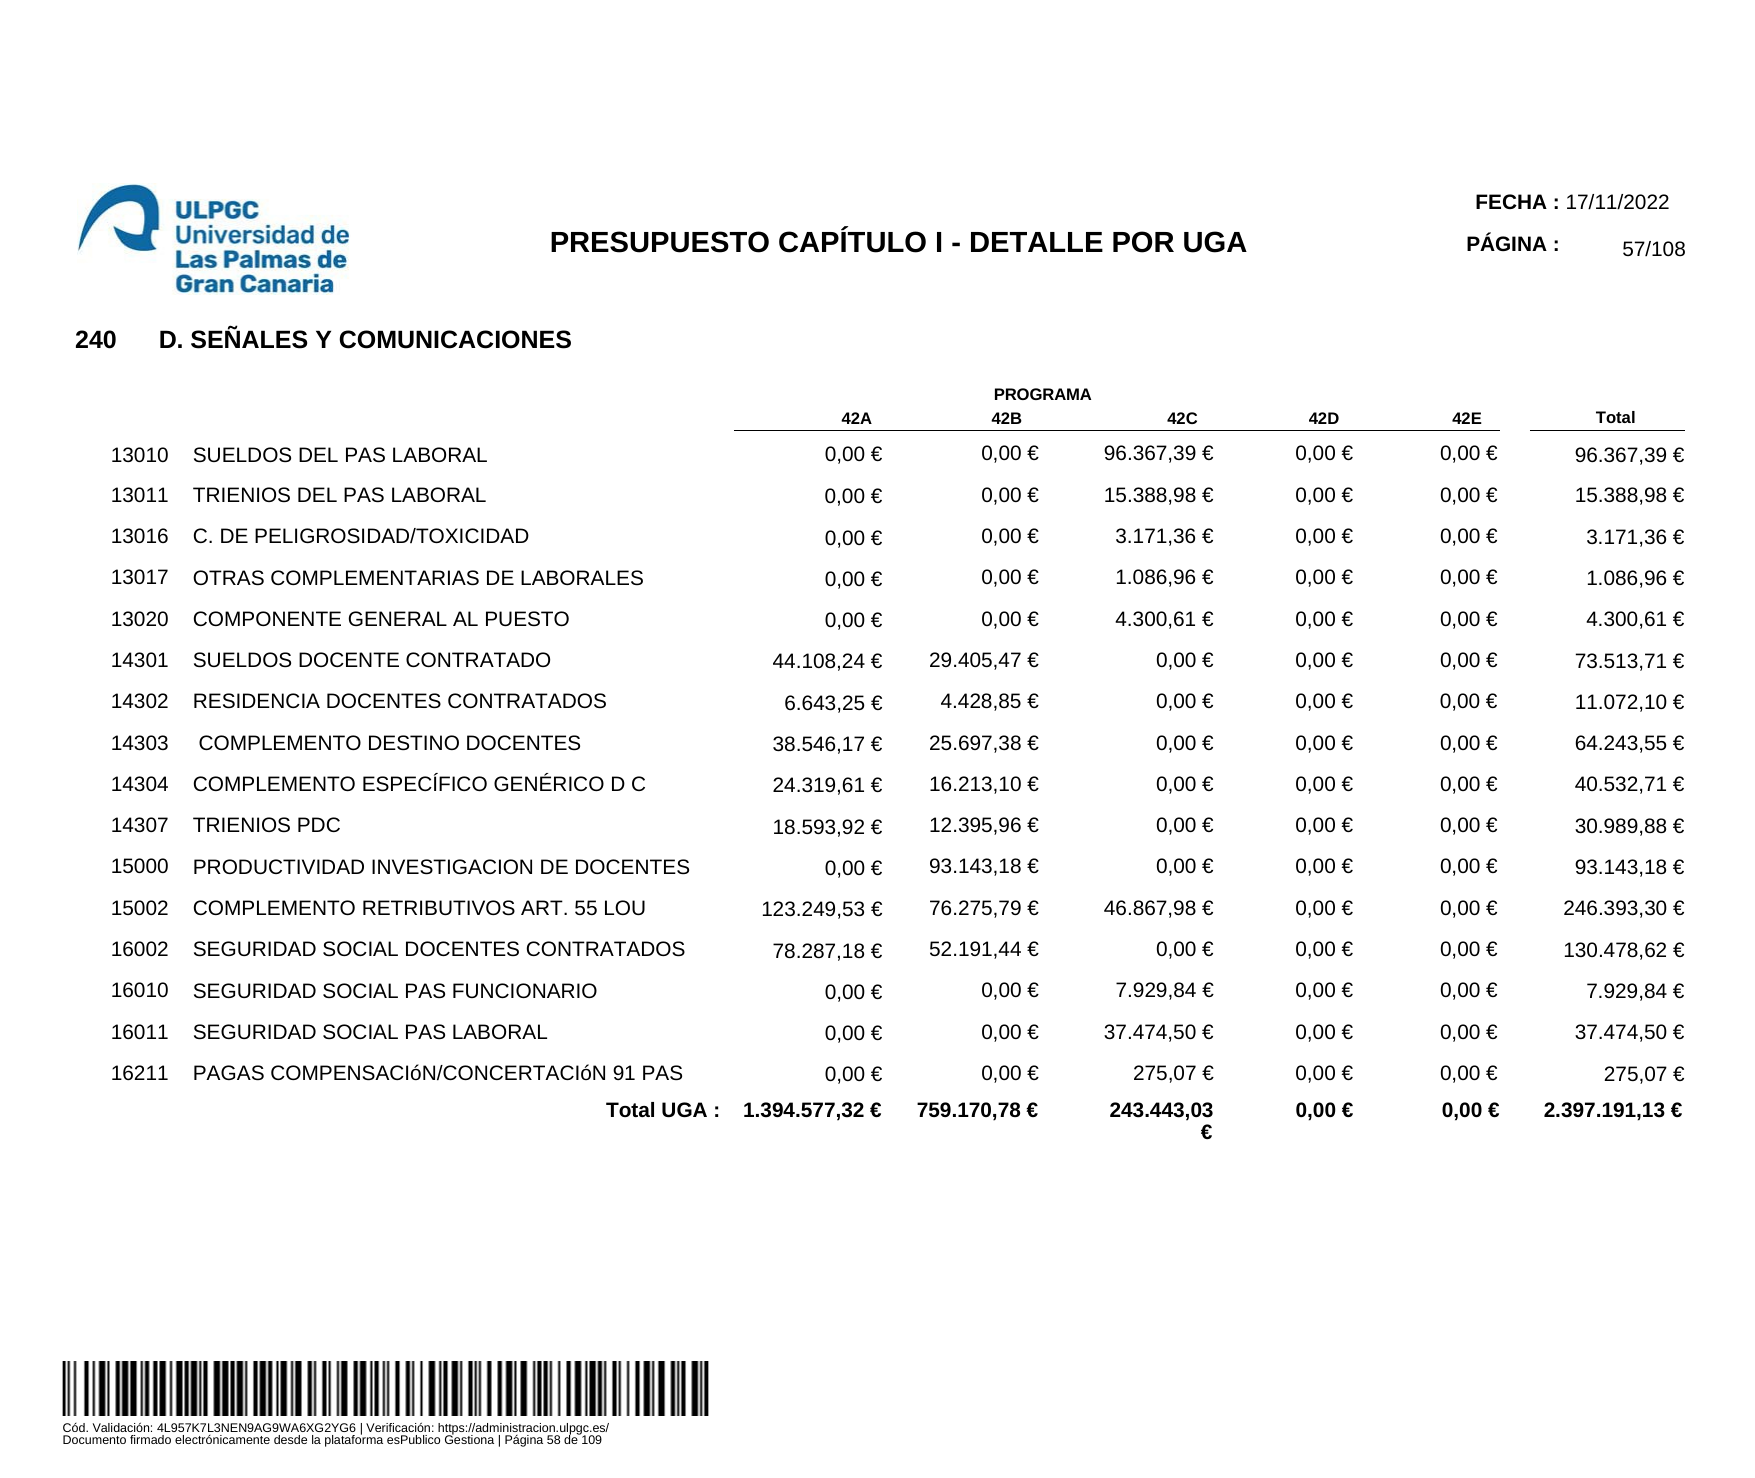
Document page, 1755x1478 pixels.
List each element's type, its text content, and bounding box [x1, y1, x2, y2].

table_cell 0,00 € [1092, 805, 1254, 847]
table_cell COMPLEMENTO RETRIBUTIVOS ART. 55 LOU [187, 888, 734, 929]
table_cell 16002 [70, 929, 187, 971]
table_cell 0,00 € [1255, 888, 1397, 929]
table_cell 0,00 € [900, 1012, 1092, 1053]
table_cell 14301 [70, 640, 187, 681]
table_cell 0,00 € [1397, 431, 1500, 475]
table_cell 16.213,10 € [900, 764, 1092, 805]
table_cell 0,00 € [1255, 1012, 1397, 1053]
table_cell 0,00 € [1397, 1012, 1500, 1053]
table_cell [1500, 640, 1530, 681]
table_cell 246.393,30 € [1530, 888, 1685, 929]
table_cell 0,00 € [1255, 681, 1397, 723]
table_cell 40.532,71 € [1530, 764, 1685, 805]
table_cell 0,00 € [900, 558, 1092, 599]
table_cell [1500, 475, 1530, 516]
table_cell 76.275,79 € [900, 888, 1092, 929]
table_cell 6.643,25 € [734, 681, 900, 723]
table_cell 30.989,88 € [1530, 805, 1685, 847]
table_cell Total UGA : [187, 1093, 734, 1144]
table_header SEÑALES Y COMUNICACIONES [187, 326, 734, 369]
table_cell 42A [734, 370, 900, 430]
table_header 240 D. [70, 326, 187, 369]
table_cell 0,00 € [1397, 723, 1500, 764]
table_cell 42D [1255, 370, 1397, 430]
table_cell COMPONENTE GENERAL AL PUESTO [187, 599, 734, 640]
table_cell [1500, 805, 1530, 847]
table_cell 15.388,98 € [1530, 475, 1685, 516]
table_cell 52.191,44 € [900, 929, 1092, 971]
table_cell 14303 [70, 723, 187, 764]
table_cell 37.474,50 € [1530, 1012, 1685, 1053]
table_cell [70, 370, 187, 430]
table_cell 7.929,84 € [1530, 971, 1685, 1012]
table_cell 0,00 € [1397, 971, 1500, 1012]
table_cell [1500, 516, 1530, 558]
table_cell 0,00 € [900, 475, 1092, 516]
table_cell 0,00 € [1397, 847, 1500, 888]
table_cell 0,00 € [734, 475, 900, 516]
table_cell 0,00 € [1255, 723, 1397, 764]
table_cell SEGURIDAD SOCIAL PAS LABORAL [187, 1012, 734, 1053]
table_cell 0,00 € [1255, 475, 1397, 516]
table_cell 12.395,96 € [900, 805, 1092, 847]
table_cell 275,07 € [1092, 1053, 1254, 1093]
table_cell PROGRAMA 42B [900, 370, 1092, 430]
table_cell 64.243,55 € [1530, 723, 1685, 764]
table_header [734, 326, 1685, 369]
table_cell SEGURIDAD SOCIAL DOCENTES CONTRATADOS [187, 929, 734, 971]
table_cell 3.171,36 € [1530, 516, 1685, 558]
table_cell 0,00 € [1397, 681, 1500, 723]
table_cell [1500, 1093, 1530, 1144]
table_cell [1500, 558, 1530, 599]
table_cell COMPLEMENTO DESTINO DOCENTES [187, 723, 734, 764]
table_cell 13017 [70, 558, 187, 599]
table_cell 1.086,96 € [1530, 558, 1685, 599]
table_cell 15.388,98 € [1092, 475, 1254, 516]
table_cell 0,00 € [734, 847, 900, 888]
table_cell 0,00 € [900, 599, 1092, 640]
table_cell 0,00 € [734, 1053, 900, 1093]
table_cell SUELDOS DEL PAS LABORAL [187, 430, 734, 475]
table_cell 0,00 € [900, 1053, 1092, 1093]
table_cell 16010 [70, 971, 187, 1012]
table_cell SEGURIDAD SOCIAL PAS FUNCIONARIO [187, 971, 734, 1012]
table_cell 93.143,18 € [900, 847, 1092, 888]
table_cell PAGAS COMPENSACIóN/CONCERTACIóN 91 PAS [187, 1053, 734, 1093]
table_cell 0,00 € [1255, 1093, 1397, 1144]
table_cell 0,00 € [734, 516, 900, 558]
table_cell [1500, 681, 1530, 723]
table_cell 0,00 € [1255, 847, 1397, 888]
table_cell RESIDENCIA DOCENTES CONTRATADOS [187, 681, 734, 723]
table_cell 0,00 € [900, 516, 1092, 558]
table_cell PRODUCTIVIDAD INVESTIGACION DE DOCENTES [187, 847, 734, 888]
table_cell 123.249,53 € [734, 888, 900, 929]
table_cell [1500, 1012, 1530, 1053]
table_cell 93.143,18 € [1530, 847, 1685, 888]
table_cell 0,00 € [1255, 764, 1397, 805]
table_cell 24.319,61 € [734, 764, 900, 805]
table_cell [1500, 764, 1530, 805]
table_cell [1500, 888, 1530, 929]
table_cell [70, 1093, 187, 1144]
table_cell 0,00 € [734, 599, 900, 640]
table_cell 130.478,62 € [1530, 929, 1685, 971]
table_cell [1500, 971, 1530, 1012]
table_cell 0,00 € [1092, 929, 1254, 971]
table_cell 0,00 € [1397, 764, 1500, 805]
table_cell 0,00 € [734, 431, 900, 475]
table_cell Total [1530, 370, 1685, 430]
table_cell 0,00 € [900, 431, 1092, 475]
table_cell 14304 [70, 764, 187, 805]
table_cell COMPLEMENTO ESPECÍFICO GENÉRICO D C [187, 764, 734, 805]
table_cell 0,00 € [1255, 640, 1397, 681]
table_cell [1500, 929, 1530, 971]
table_cell 14302 [70, 681, 187, 723]
table_cell 11.072,10 € [1530, 681, 1685, 723]
table_cell [1500, 723, 1530, 764]
table_cell 0,00 € [1397, 599, 1500, 640]
table_cell 0,00 € [1092, 681, 1254, 723]
table_cell 78.287,18 € [734, 929, 900, 971]
table_cell 0,00 € [1397, 929, 1500, 971]
table_cell 0,00 € [1255, 599, 1397, 640]
table_cell 18.593,92 € [734, 805, 900, 847]
table_cell 44.108,24 € [734, 640, 900, 681]
table_cell 0,00 € [1397, 1093, 1500, 1144]
table_cell 4.300,61 € [1530, 599, 1685, 640]
table_cell 2.397.191,13 € [1530, 1093, 1685, 1144]
table_cell 42E [1397, 370, 1500, 430]
table_cell 38.546,17 € [734, 723, 900, 764]
table_cell TRIENIOS DEL PAS LABORAL [187, 475, 734, 516]
table_cell 7.929,84 € [1092, 971, 1254, 1012]
table_cell 0,00 € [1397, 475, 1500, 516]
table_cell 0,00 € [1092, 723, 1254, 764]
table_cell 13010 [70, 430, 187, 475]
table_cell 275,07 € [1530, 1053, 1685, 1093]
table_cell 0,00 € [1397, 640, 1500, 681]
table_cell SUELDOS DOCENTE CONTRATADO [187, 640, 734, 681]
table_cell 16211 [70, 1053, 187, 1093]
table_cell [1500, 1053, 1530, 1093]
table_cell 1.394.577,32 € [734, 1093, 900, 1144]
table_cell 37.474,50 € [1092, 1012, 1254, 1053]
table_cell 0,00 € [1255, 558, 1397, 599]
table_cell 15000 [70, 847, 187, 888]
table_cell [1500, 599, 1530, 640]
table_cell 25.697,38 € [900, 723, 1092, 764]
table_cell 13016 [70, 516, 187, 558]
table_cell 759.170,78 € [900, 1093, 1092, 1144]
table_cell 13011 [70, 475, 187, 516]
table_cell 13020 [70, 599, 187, 640]
table_cell 0,00 € [1255, 929, 1397, 971]
table_cell 0,00 € [1092, 847, 1254, 888]
table_cell [187, 370, 734, 430]
table_cell 0,00 € [734, 1012, 900, 1053]
table_cell 0,00 € [1092, 640, 1254, 681]
table_cell 15002 [70, 888, 187, 929]
table_cell 73.513,71 € [1530, 640, 1685, 681]
table_cell 1.086,96 € [1092, 558, 1254, 599]
table_cell 0,00 € [1255, 431, 1397, 475]
table_cell 46.867,98 € [1092, 888, 1254, 929]
table_cell 0,00 € [1255, 1053, 1397, 1093]
table_cell 0,00 € [1255, 805, 1397, 847]
table_cell 42C [1092, 370, 1254, 430]
table_cell [1500, 847, 1530, 888]
table_cell 0,00 € [734, 971, 900, 1012]
table_cell 29.405,47 € [900, 640, 1092, 681]
table_cell [1500, 370, 1530, 430]
table_cell 16011 [70, 1012, 187, 1053]
table_cell C. DE PELIGROSIDAD/TOXICIDAD [187, 516, 734, 558]
table_cell 0,00 € [1397, 516, 1500, 558]
table_cell 4.300,61 € [1092, 599, 1254, 640]
table_cell 0,00 € [734, 558, 900, 599]
table_cell [1500, 430, 1530, 475]
table_cell TRIENIOS PDC [187, 805, 734, 847]
table_cell 243.443,03 € [1092, 1093, 1254, 1144]
table_cell 0,00 € [1092, 764, 1254, 805]
table_cell 3.171,36 € [1092, 516, 1254, 558]
table_cell 96.367,39 € [1092, 431, 1254, 475]
table_cell 0,00 € [1255, 971, 1397, 1012]
table_cell 96.367,39 € [1530, 431, 1685, 475]
table_cell 0,00 € [1397, 558, 1500, 599]
table_cell 0,00 € [1397, 1053, 1500, 1093]
table_cell 14307 [70, 805, 187, 847]
table_cell 0,00 € [1397, 888, 1500, 929]
table_cell 0,00 € [1397, 805, 1500, 847]
table_cell 4.428,85 € [900, 681, 1092, 723]
table_cell OTRAS COMPLEMENTARIAS DE LABORALES [187, 558, 734, 599]
table_cell 0,00 € [1255, 516, 1397, 558]
table_cell 0,00 € [900, 971, 1092, 1012]
